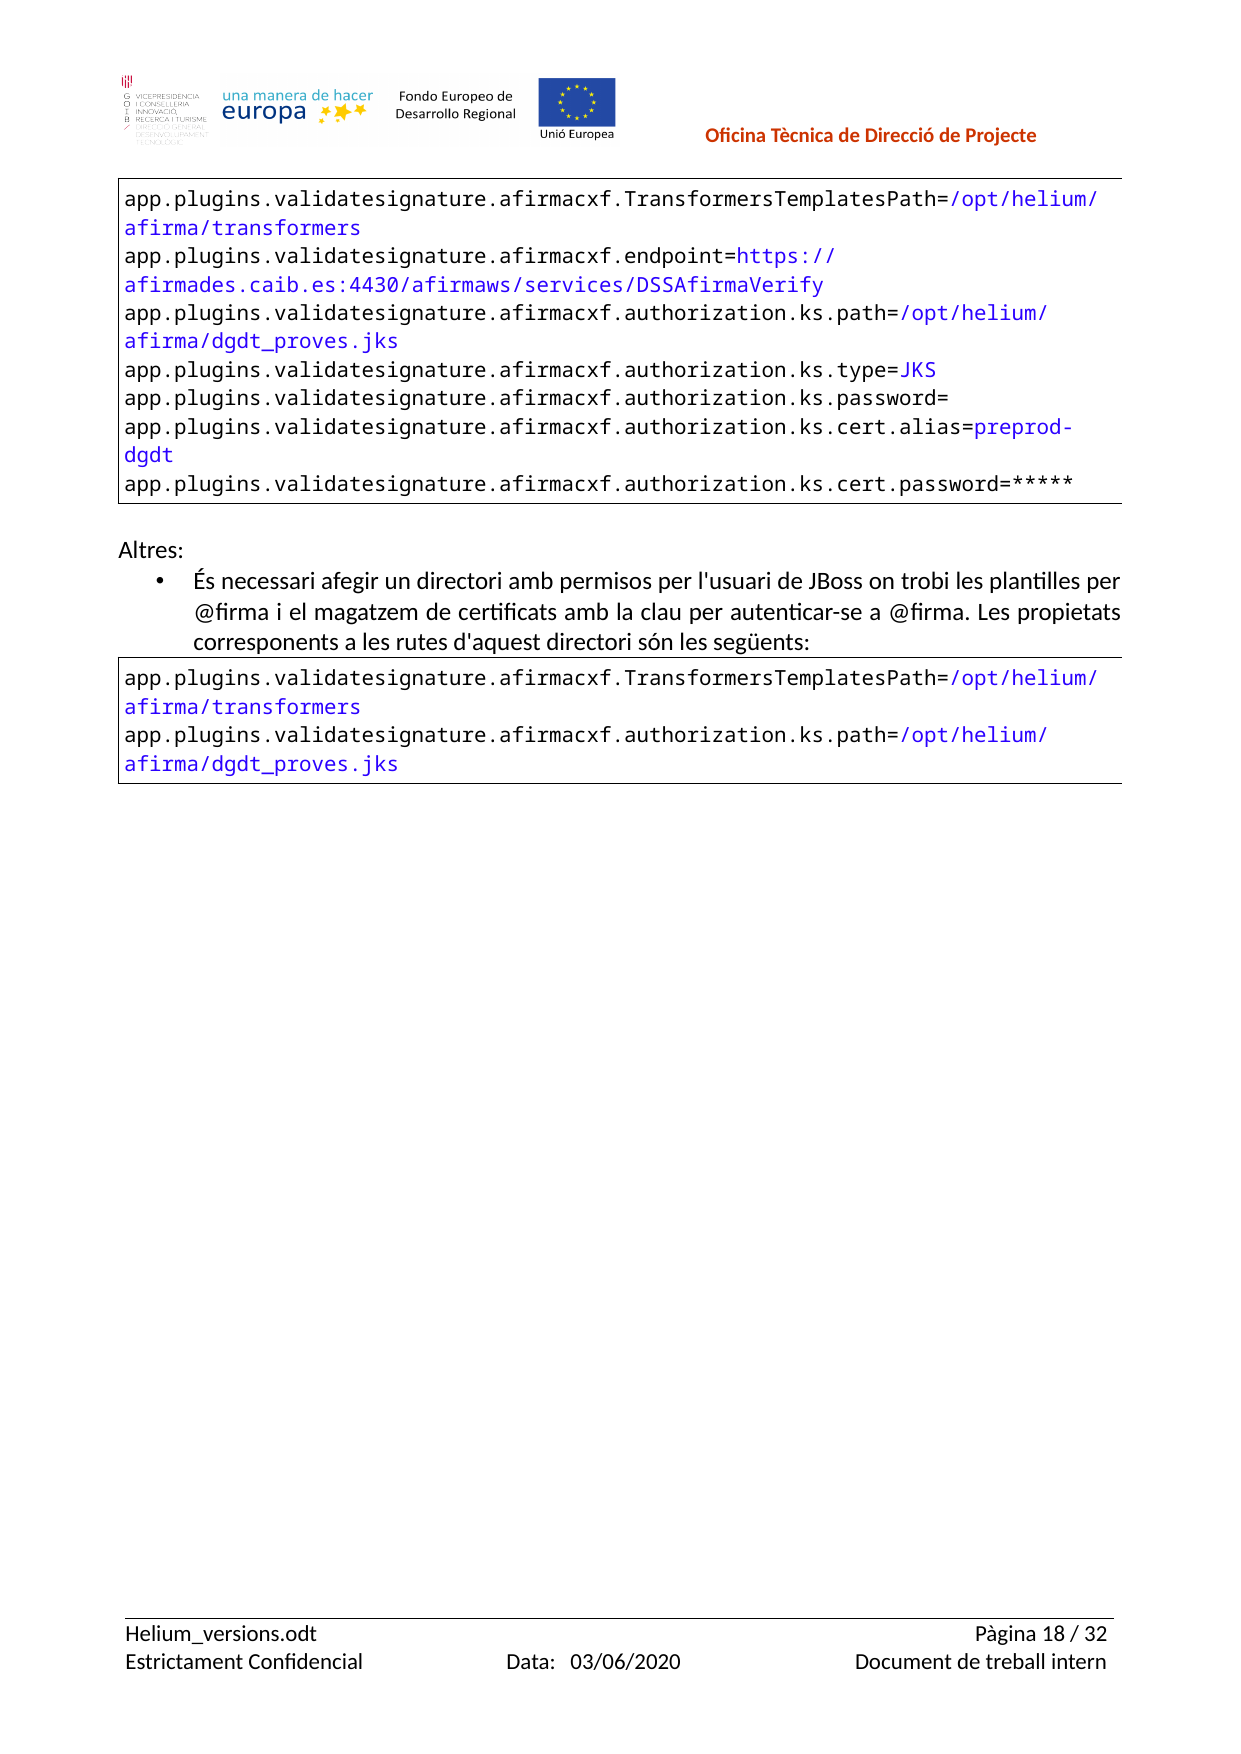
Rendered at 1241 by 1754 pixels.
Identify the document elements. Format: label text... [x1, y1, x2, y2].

table_header app.plugins.validatesignature.afirmacxf.TransformersTemplatesPath=/opt/helium/afirma/transformers app.plugins.validatesignature.afirmacxf.endpoint=https://afirmades.caib.es:4430/afirmaws/services/DSSAfirmaVerify app.plugins.validatesignature.afirmacxf.authorization.ks.path=/opt/helium/afirma/dgdt_proves.jks app.plugins.validatesignature.afirmacxf.authorization.ks.type=JKS app.plugins.validatesignature.afirmacxf.authorization.ks.password= app.plugins.validatesignature.afirmacxf.authorization.ks.cert.alias=preprod-dgdt app.plugins.validatesignature.afirmacxf.authorization.ks.cert.password=***** [119, 179, 1122, 503]
picture [219, 73, 621, 147]
list És necessari afegir un directori amb permisos per l'usuari de JBoss on trobi les plantilles per @firma i el magatzem de certificats amb la clau per autenticar-se a @firma. Les propietats corresponents a les rutes d'aquest directori són les següents: [156, 565, 1122, 657]
table_header app.plugins.validatesignature.afirmacxf.TransformersTemplatesPath=/opt/helium/afirma/transformers app.plugins.validatesignature.afirmacxf.authorization.ks.path=/opt/helium/afirma/dgdt_proves.jks [119, 658, 1122, 783]
text Altres: [118, 534, 1122, 565]
picture [118, 73, 213, 147]
